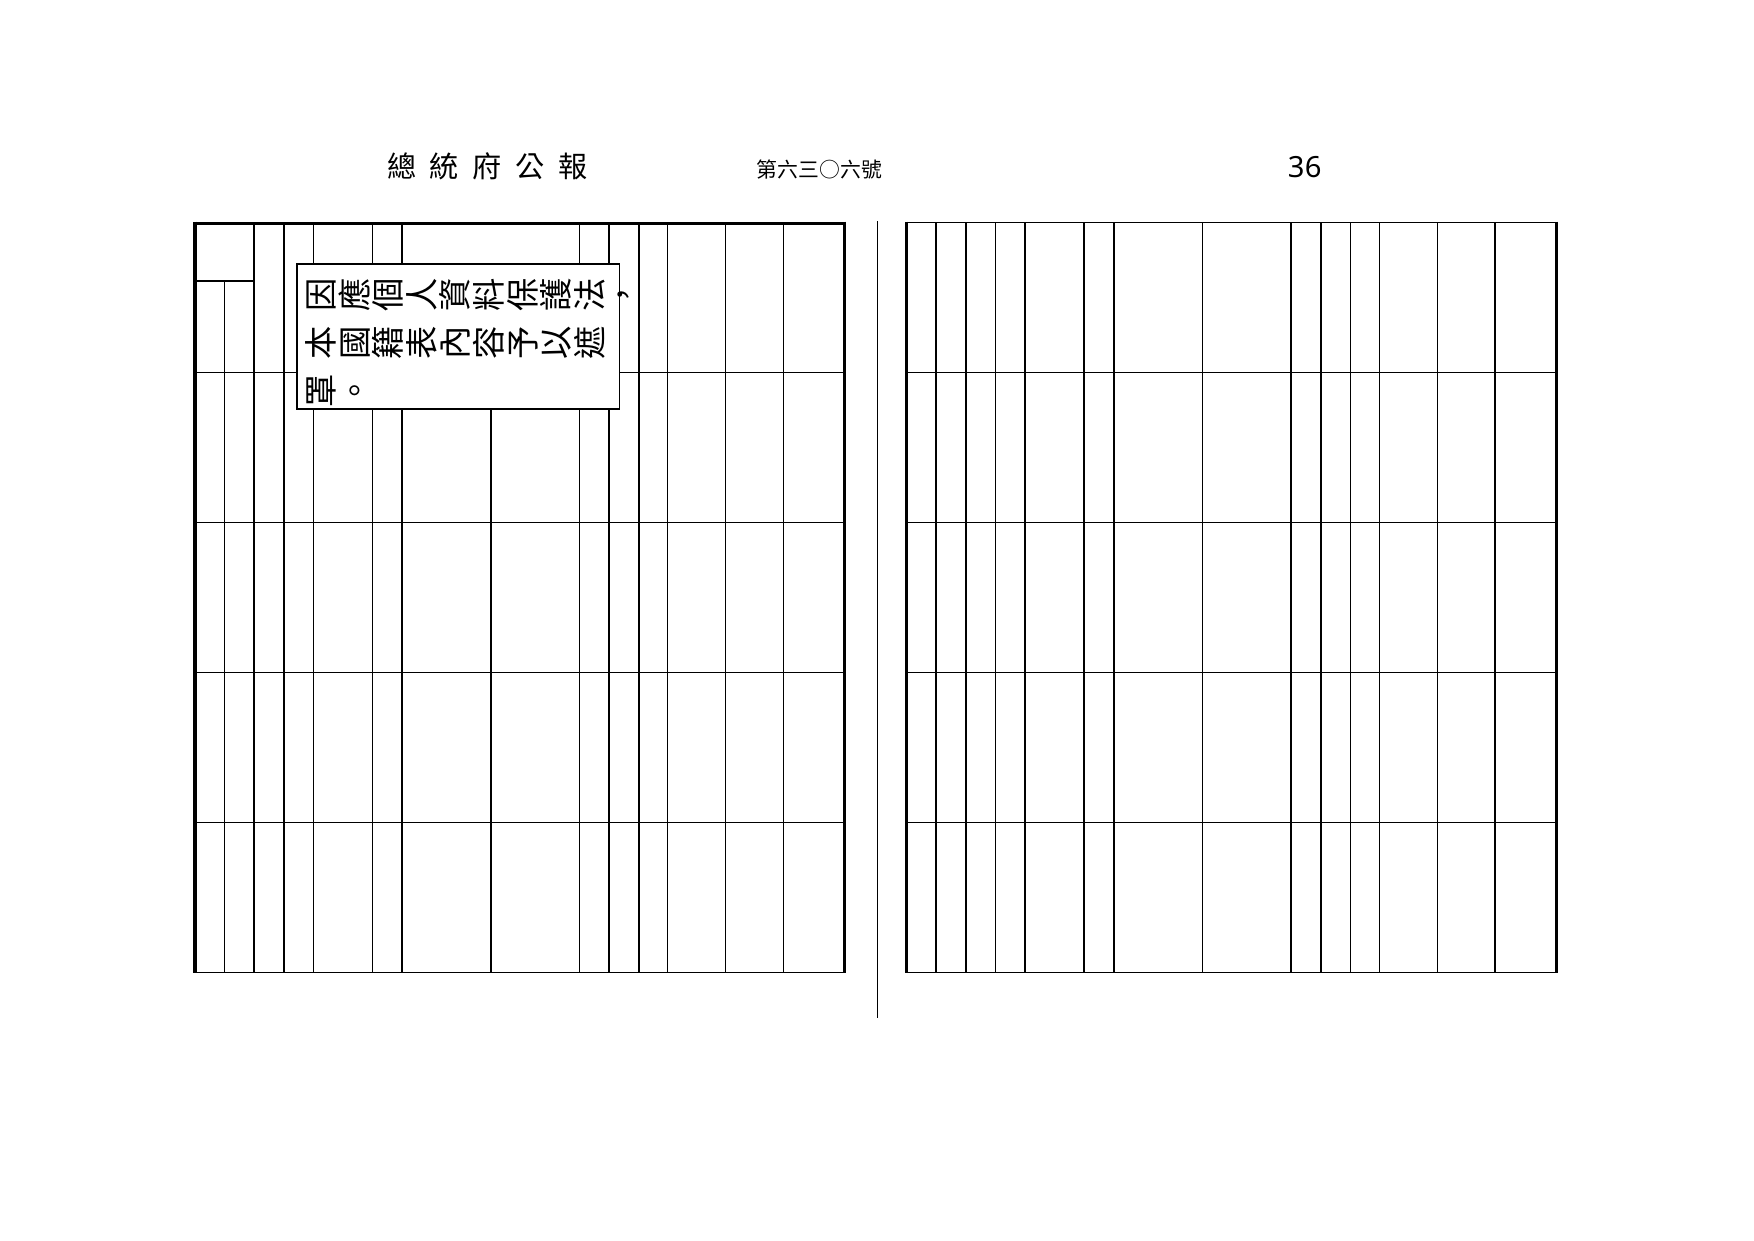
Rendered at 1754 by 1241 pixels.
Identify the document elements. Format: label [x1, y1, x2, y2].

table_cell [1055, 373, 1083, 522]
table_cell [403, 410, 432, 522]
table_cell [432, 410, 461, 522]
table_cell [1380, 673, 1408, 822]
table_cell [1438, 223, 1466, 372]
table_cell [1351, 523, 1379, 672]
table_cell [520, 410, 550, 522]
table_cell [197, 373, 224, 522]
table_cell [967, 523, 995, 672]
table_cell [285, 823, 313, 972]
table_cell [1496, 523, 1524, 672]
table_cell [1292, 373, 1320, 522]
table_cell [1292, 223, 1320, 372]
table_cell [726, 823, 754, 972]
table_cell [373, 410, 401, 522]
table_cell [1055, 523, 1083, 672]
table_cell [1292, 823, 1320, 972]
table_header [580, 225, 608, 263]
table_cell [1203, 223, 1232, 372]
table_cell [197, 673, 224, 822]
table_cell [1173, 823, 1202, 972]
table_cell [726, 673, 754, 822]
table_cell [908, 373, 935, 522]
table_header [610, 225, 638, 372]
table_cell [285, 373, 313, 522]
table_cell [755, 373, 783, 522]
table_cell [1262, 823, 1290, 972]
table_cell [1322, 373, 1350, 522]
table_cell [784, 523, 812, 672]
table_cell [492, 823, 520, 972]
table_cell [1232, 373, 1262, 522]
table_cell [967, 373, 995, 522]
table_cell [996, 373, 1024, 522]
table_cell [937, 373, 965, 522]
table_cell [285, 673, 313, 822]
table_cell [1026, 823, 1054, 972]
table_cell [1408, 223, 1437, 372]
table_cell [640, 523, 667, 672]
table_cell [1380, 373, 1408, 522]
table_cell [520, 673, 550, 822]
table_cell [755, 823, 783, 972]
table_cell [314, 410, 343, 522]
table_cell [1466, 223, 1494, 372]
table_header [726, 225, 783, 372]
table_cell [726, 523, 754, 672]
table_cell [550, 673, 579, 822]
table_cell [908, 223, 935, 372]
table_cell [225, 673, 253, 822]
table_cell [640, 673, 667, 822]
table_cell [343, 410, 372, 522]
table_cell [314, 673, 343, 822]
table_cell [813, 373, 843, 522]
table_cell [1143, 223, 1173, 372]
table_cell [784, 673, 812, 822]
table_cell [813, 523, 843, 672]
table_cell [1055, 223, 1083, 372]
table_cell [461, 823, 490, 972]
table_cell [813, 823, 843, 972]
table_cell [1026, 373, 1054, 522]
table_cell [1203, 373, 1232, 522]
table_cell [1408, 523, 1437, 672]
table_cell [1351, 373, 1379, 522]
table_cell [1438, 673, 1466, 822]
table_cell [1380, 523, 1408, 672]
table_cell [197, 823, 224, 972]
table_cell [1026, 223, 1054, 372]
table_cell [1322, 823, 1350, 972]
table_cell [1203, 823, 1232, 972]
table_cell [908, 673, 935, 822]
table_cell [1408, 373, 1437, 522]
table_cell [1173, 223, 1202, 372]
table_cell [432, 823, 461, 972]
table_header [255, 225, 283, 372]
table_header [403, 225, 579, 263]
table_cell [1143, 823, 1173, 972]
table_cell [1115, 223, 1143, 372]
table_cell [1496, 373, 1524, 522]
table_cell [373, 673, 401, 822]
table_cell [1292, 673, 1320, 822]
table_cell [1115, 523, 1143, 672]
table_cell [461, 523, 490, 672]
table_cell [1438, 823, 1466, 972]
table_cell [580, 823, 608, 972]
table_cell [1173, 373, 1202, 522]
table_cell [1203, 673, 1232, 822]
table_cell [813, 673, 843, 822]
table_header [197, 225, 253, 280]
table_cell [697, 673, 725, 822]
table_cell [1524, 673, 1555, 822]
table_cell [1322, 223, 1350, 372]
table_cell [697, 373, 725, 522]
table_cell [314, 823, 343, 972]
table_cell [1143, 673, 1173, 822]
table_cell [1322, 673, 1350, 822]
table_header [373, 225, 401, 263]
table_cell [967, 823, 995, 972]
table_cell [610, 823, 638, 972]
table_cell [668, 673, 697, 822]
table_cell [1380, 823, 1408, 972]
table_header [784, 225, 843, 372]
table_cell [996, 523, 1024, 672]
table_cell [403, 523, 432, 672]
table_cell [1466, 373, 1494, 522]
table_cell [1115, 373, 1143, 522]
table_cell [1203, 523, 1232, 672]
table_cell [255, 373, 283, 522]
table_cell [1466, 823, 1494, 972]
table_cell [520, 523, 550, 672]
table_cell [1232, 823, 1262, 972]
table_header [285, 225, 313, 372]
table_cell [1026, 673, 1054, 822]
table_cell [580, 523, 608, 672]
table_cell [1351, 673, 1379, 822]
table_cell [1524, 823, 1555, 972]
table_cell [668, 823, 697, 972]
table_cell [937, 823, 965, 972]
table_cell [403, 823, 432, 972]
table_cell [1085, 673, 1113, 822]
table_cell [967, 223, 995, 372]
table_cell [1262, 673, 1290, 822]
table_cell [1055, 823, 1083, 972]
table_cell [461, 673, 490, 822]
table_cell [784, 373, 812, 522]
table_cell [314, 523, 343, 672]
table_cell [1351, 223, 1379, 372]
table_cell [225, 373, 253, 522]
table_cell [285, 523, 313, 672]
table_cell [225, 523, 253, 672]
table_cell [1466, 523, 1494, 672]
table_cell [937, 223, 965, 372]
table_cell [610, 373, 638, 522]
table_cell [1143, 373, 1173, 522]
table_cell [1496, 223, 1524, 372]
table_cell [1438, 373, 1466, 522]
table_cell [1085, 523, 1113, 672]
table_cell [1496, 823, 1524, 972]
table_cell [225, 823, 253, 972]
table_cell [255, 523, 283, 672]
table_cell [492, 673, 520, 822]
table_cell [784, 823, 812, 972]
table_header [314, 225, 372, 263]
table_cell [668, 523, 697, 672]
table_cell [373, 523, 401, 672]
table_cell [996, 223, 1024, 372]
table_cell [1232, 673, 1262, 822]
table_cell [255, 673, 283, 822]
table_cell [461, 410, 490, 522]
table_cell [1173, 673, 1202, 822]
table_cell [1115, 823, 1143, 972]
table_cell [1262, 523, 1290, 672]
table_cell [1322, 523, 1350, 672]
table_cell [225, 282, 253, 372]
table_cell [197, 523, 224, 672]
table_cell [550, 523, 579, 672]
table_cell [1524, 523, 1555, 672]
table_cell [996, 673, 1024, 822]
table_cell [492, 410, 520, 522]
table_cell [610, 523, 638, 672]
table_cell [580, 410, 608, 522]
table_cell [908, 523, 935, 672]
table_cell [343, 523, 372, 672]
table_cell [1262, 373, 1290, 522]
table_cell [580, 673, 608, 822]
table_cell [520, 823, 550, 972]
table_cell [1380, 223, 1408, 372]
table_cell [908, 823, 935, 972]
table_cell [1143, 523, 1173, 672]
table_cell [1466, 673, 1494, 822]
table_cell [610, 673, 638, 822]
table_cell [726, 373, 754, 522]
table_cell [343, 673, 372, 822]
table_cell [1055, 673, 1083, 822]
table_cell [373, 823, 401, 972]
table_cell [1524, 223, 1555, 372]
table_cell [1026, 523, 1054, 672]
table_cell [403, 673, 432, 822]
table_cell [697, 823, 725, 972]
table_cell [550, 410, 579, 522]
table_cell [1115, 673, 1143, 822]
table_cell [640, 373, 667, 522]
table_cell [492, 523, 520, 672]
table_cell [996, 823, 1024, 972]
table_cell [1292, 523, 1320, 672]
table_cell [1085, 373, 1113, 522]
table_cell [550, 823, 579, 972]
table_cell [432, 673, 461, 822]
table_cell [640, 823, 667, 972]
table_cell [1173, 523, 1202, 672]
table_cell [755, 673, 783, 822]
table_cell [1351, 823, 1379, 972]
table_cell [1262, 223, 1290, 372]
table_cell [967, 673, 995, 822]
table_cell [755, 523, 783, 672]
table_header [668, 225, 725, 372]
table_cell [937, 523, 965, 672]
table_cell [432, 523, 461, 672]
table_header [640, 225, 667, 372]
table_cell [1524, 373, 1555, 522]
table_cell [937, 673, 965, 822]
table_cell [1408, 823, 1437, 972]
table_cell [1496, 673, 1524, 822]
table_cell [1438, 523, 1466, 672]
table_cell [197, 282, 224, 372]
table_cell [1232, 523, 1262, 672]
table_cell [1085, 823, 1113, 972]
table_cell [1085, 223, 1113, 372]
table_cell [697, 523, 725, 672]
table_cell [1408, 673, 1437, 822]
table_cell [343, 823, 372, 972]
table_cell [1232, 223, 1262, 372]
table_cell [255, 823, 283, 972]
table_cell [668, 373, 697, 522]
